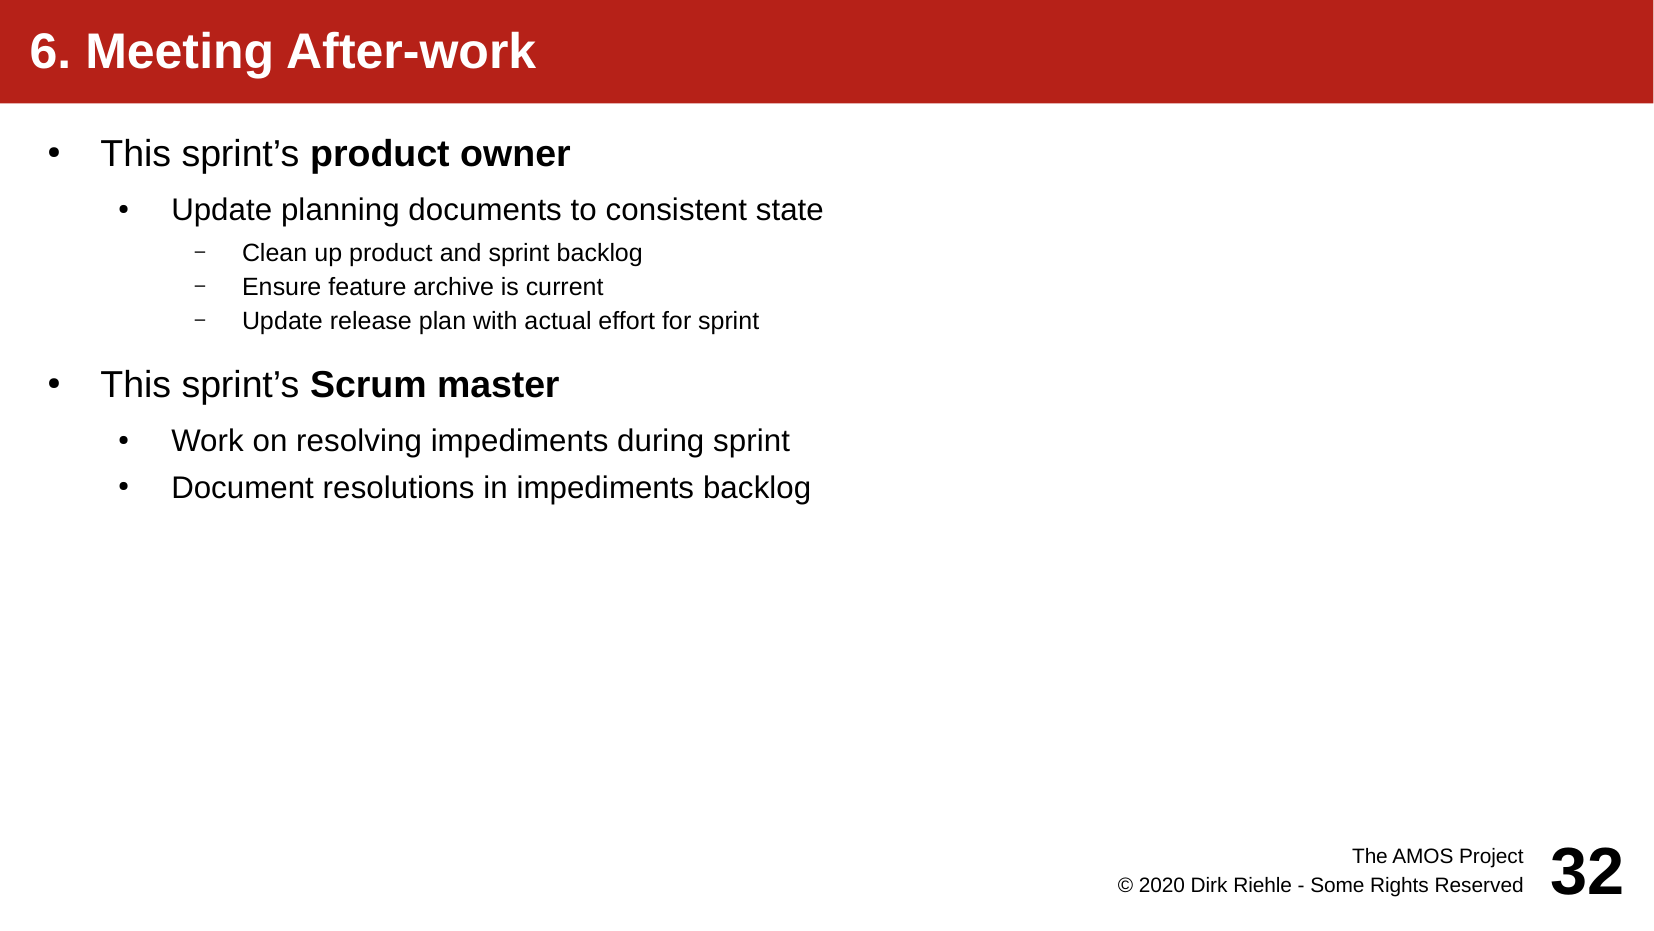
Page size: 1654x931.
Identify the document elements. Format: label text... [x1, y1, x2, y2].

list This sprint’s product owner Update planning documents to consistent state Clean up product and sprint backlog Ensure feature archive is current Update release plan with actual effort for sprint This sprint’s Scrum master Work on resolving impediments during sprint Document resolutions in impediments backlog [29, 132, 1625, 798]
title 6. Meeting After-work [0, 0, 1654, 104]
